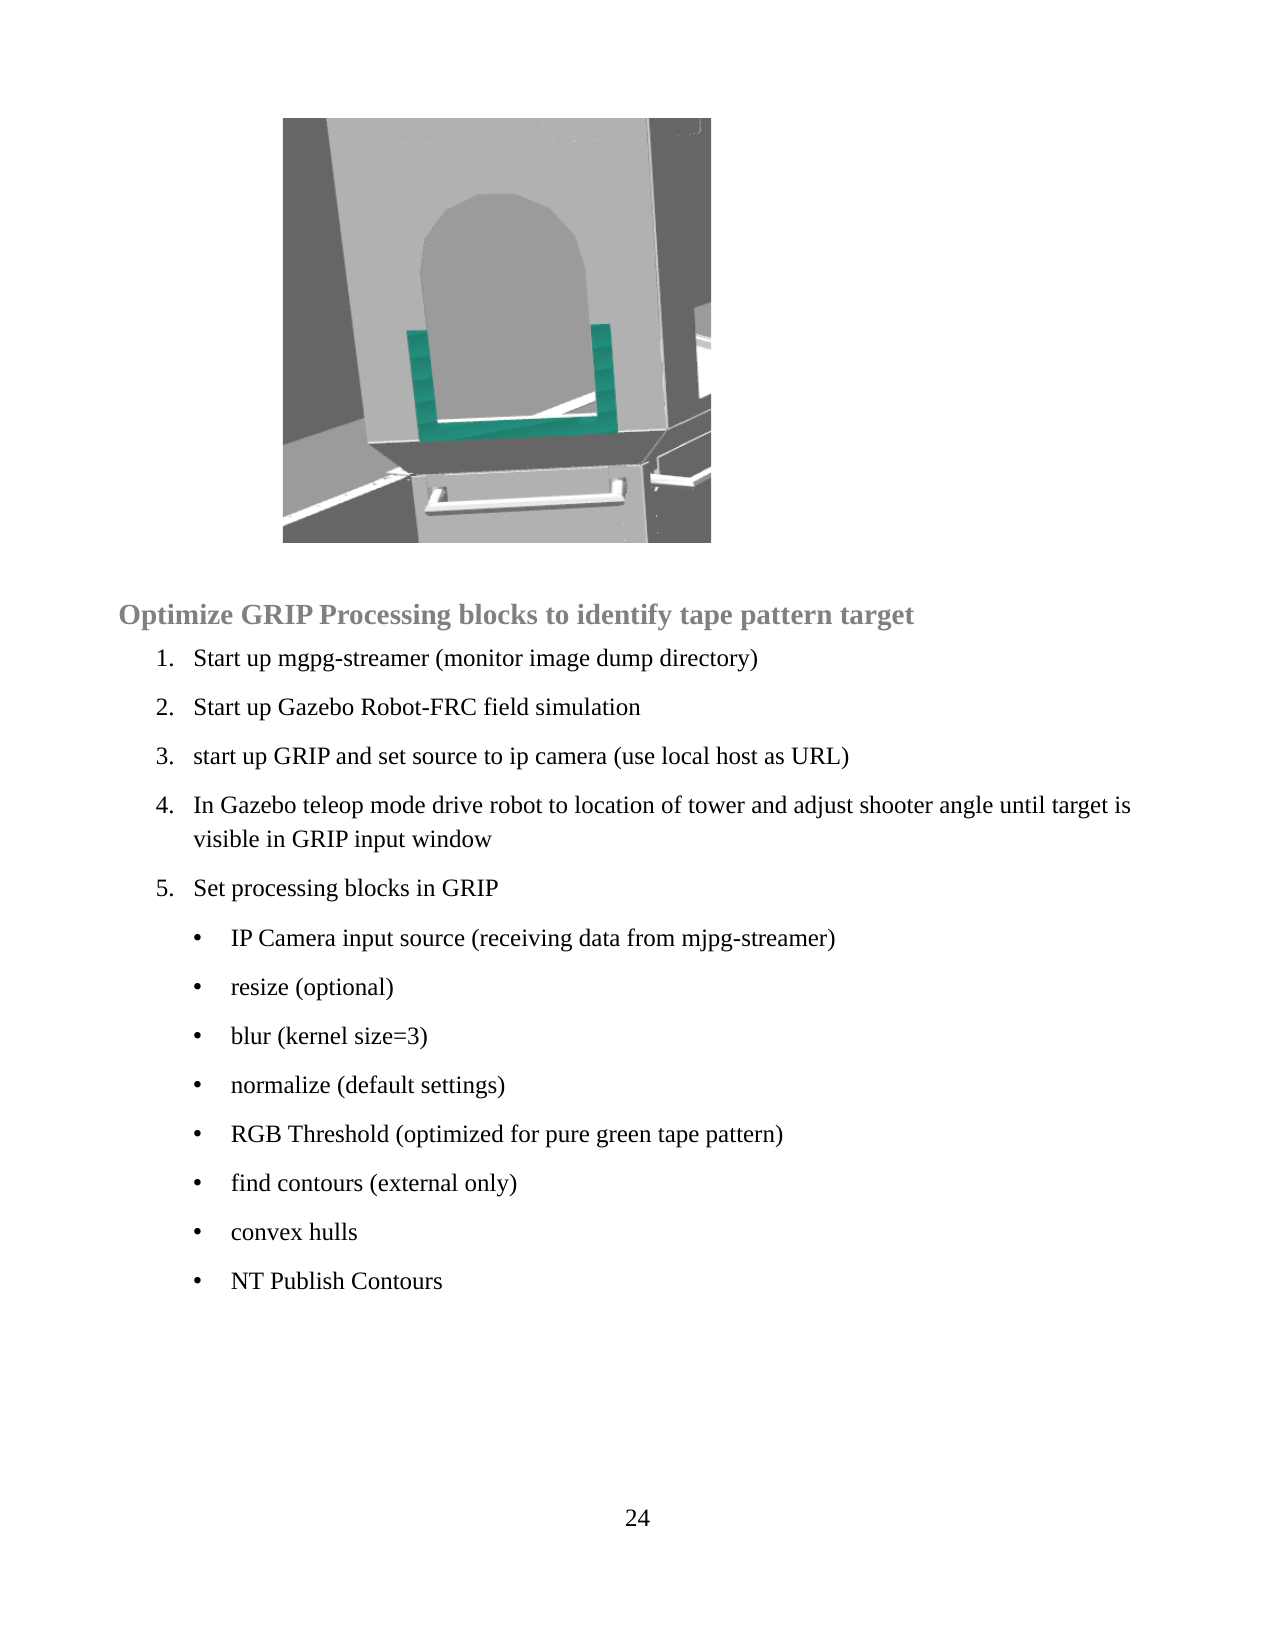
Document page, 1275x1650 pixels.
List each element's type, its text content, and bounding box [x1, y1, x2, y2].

list Set processing blocks in GRIP [156, 873, 1157, 902]
subtitle Optimize GRIP Processing blocks to identify tape pattern target [118, 597, 1157, 630]
list NT Publish Contours [193, 1266, 1157, 1295]
list IP Camera input source (receiving data from mjpg-streamer) [193, 923, 1157, 951]
list Start up Gazebo Robot-FRC field simulation [156, 692, 1157, 721]
list resize (optional) [193, 972, 1157, 1000]
list convex hulls [193, 1217, 1157, 1246]
list normalize (default settings) [193, 1070, 1157, 1098]
list start up GRIP and set source to ip camera (use local host as URL) [156, 741, 1157, 770]
list Start up mgpg-streamer (monitor image dump directory) [156, 643, 1157, 672]
picture [282, 118, 712, 543]
list blur (kernel size=3) [193, 1021, 1157, 1049]
list In Gazebo teleop mode drive robot to location of tower and adjust shooter angle until target is visible in GRIP input window [156, 790, 1157, 853]
list RGB Threshold (optimized for pure green tape pattern) [193, 1119, 1157, 1148]
list find contours (external only) [193, 1168, 1157, 1197]
